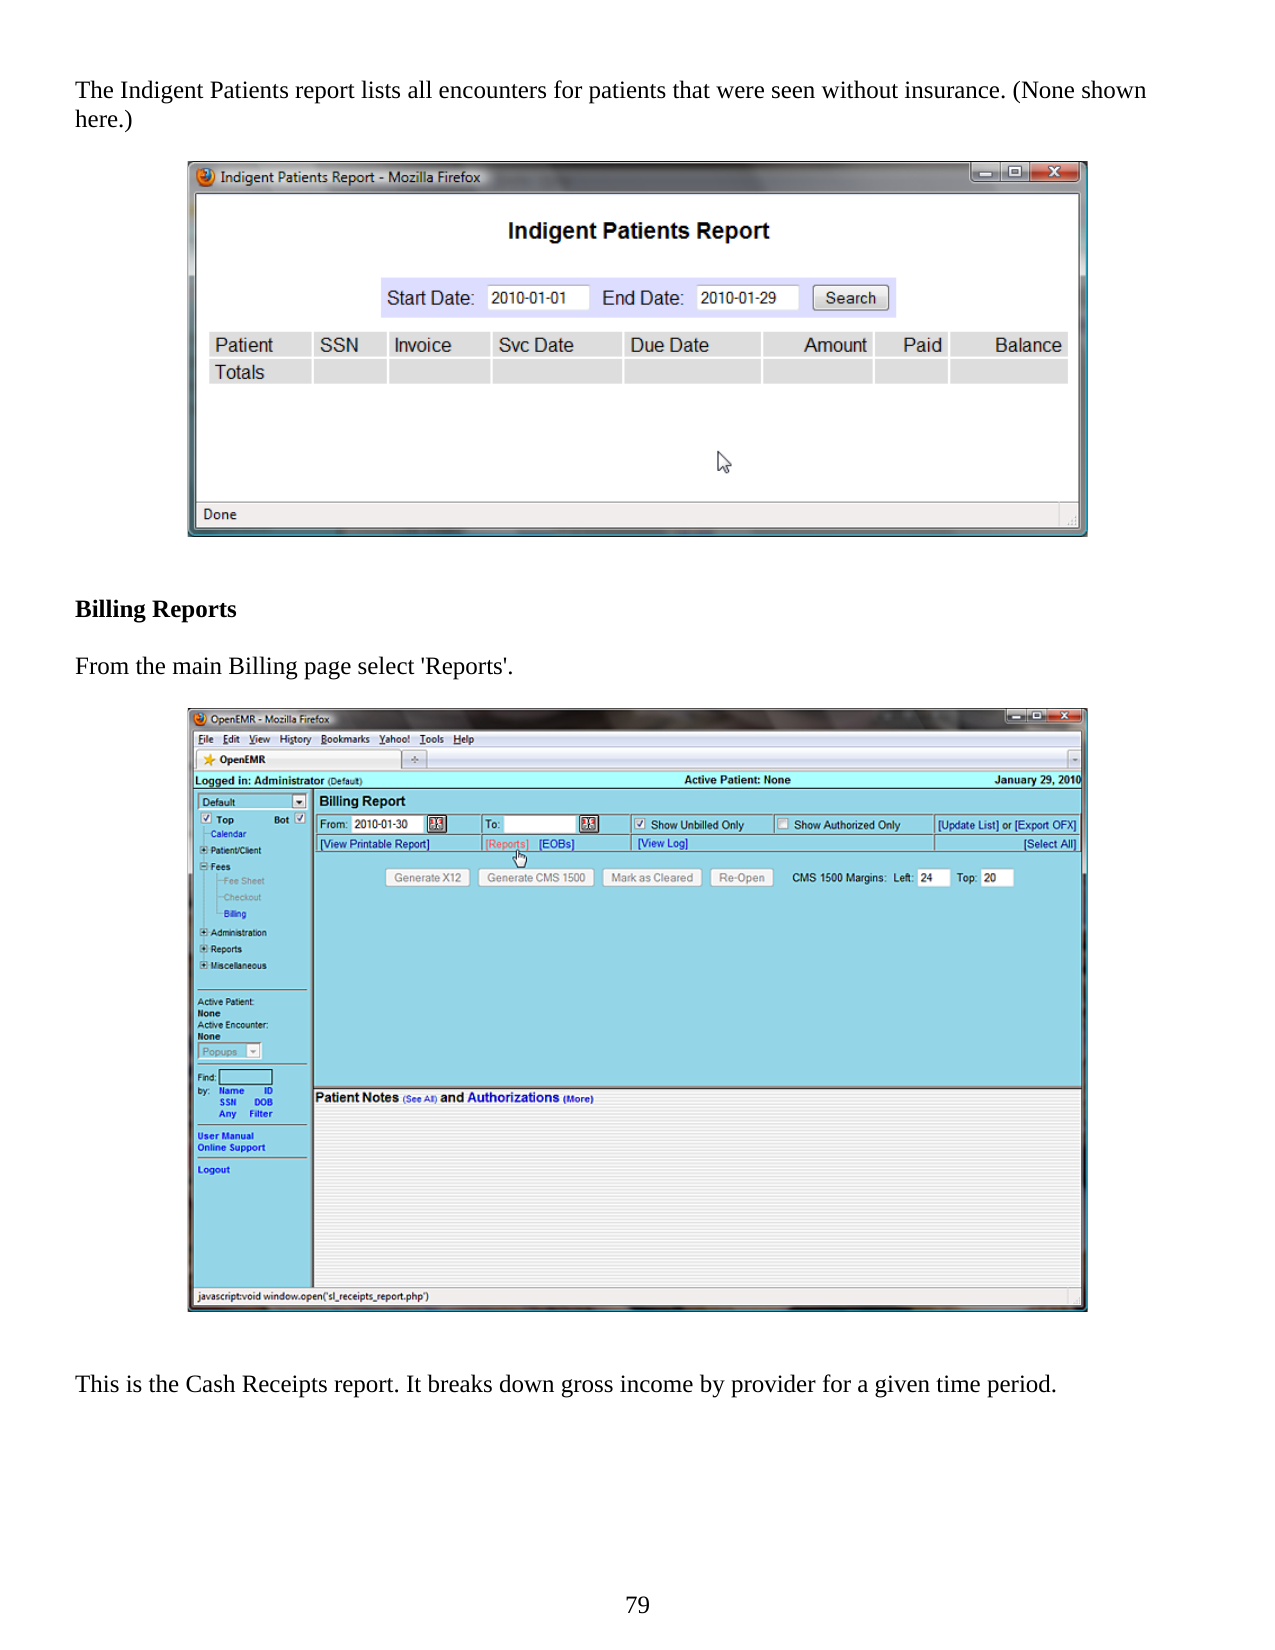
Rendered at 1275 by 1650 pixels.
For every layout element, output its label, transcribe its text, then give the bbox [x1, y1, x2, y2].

picture [187, 161, 1088, 537]
picture [187, 708, 1088, 1312]
text The Indigent Patients report lists all encounters for patients that were seen without insurance. (None shown here.) [75, 75, 1200, 132]
text This is the Cash Receipts report. It breaks down gross income by provider for a given time period. [75, 1369, 1200, 1398]
text Billing Reports [75, 594, 1200, 622]
text From the main Billing page select 'Reports'. [75, 651, 1200, 680]
